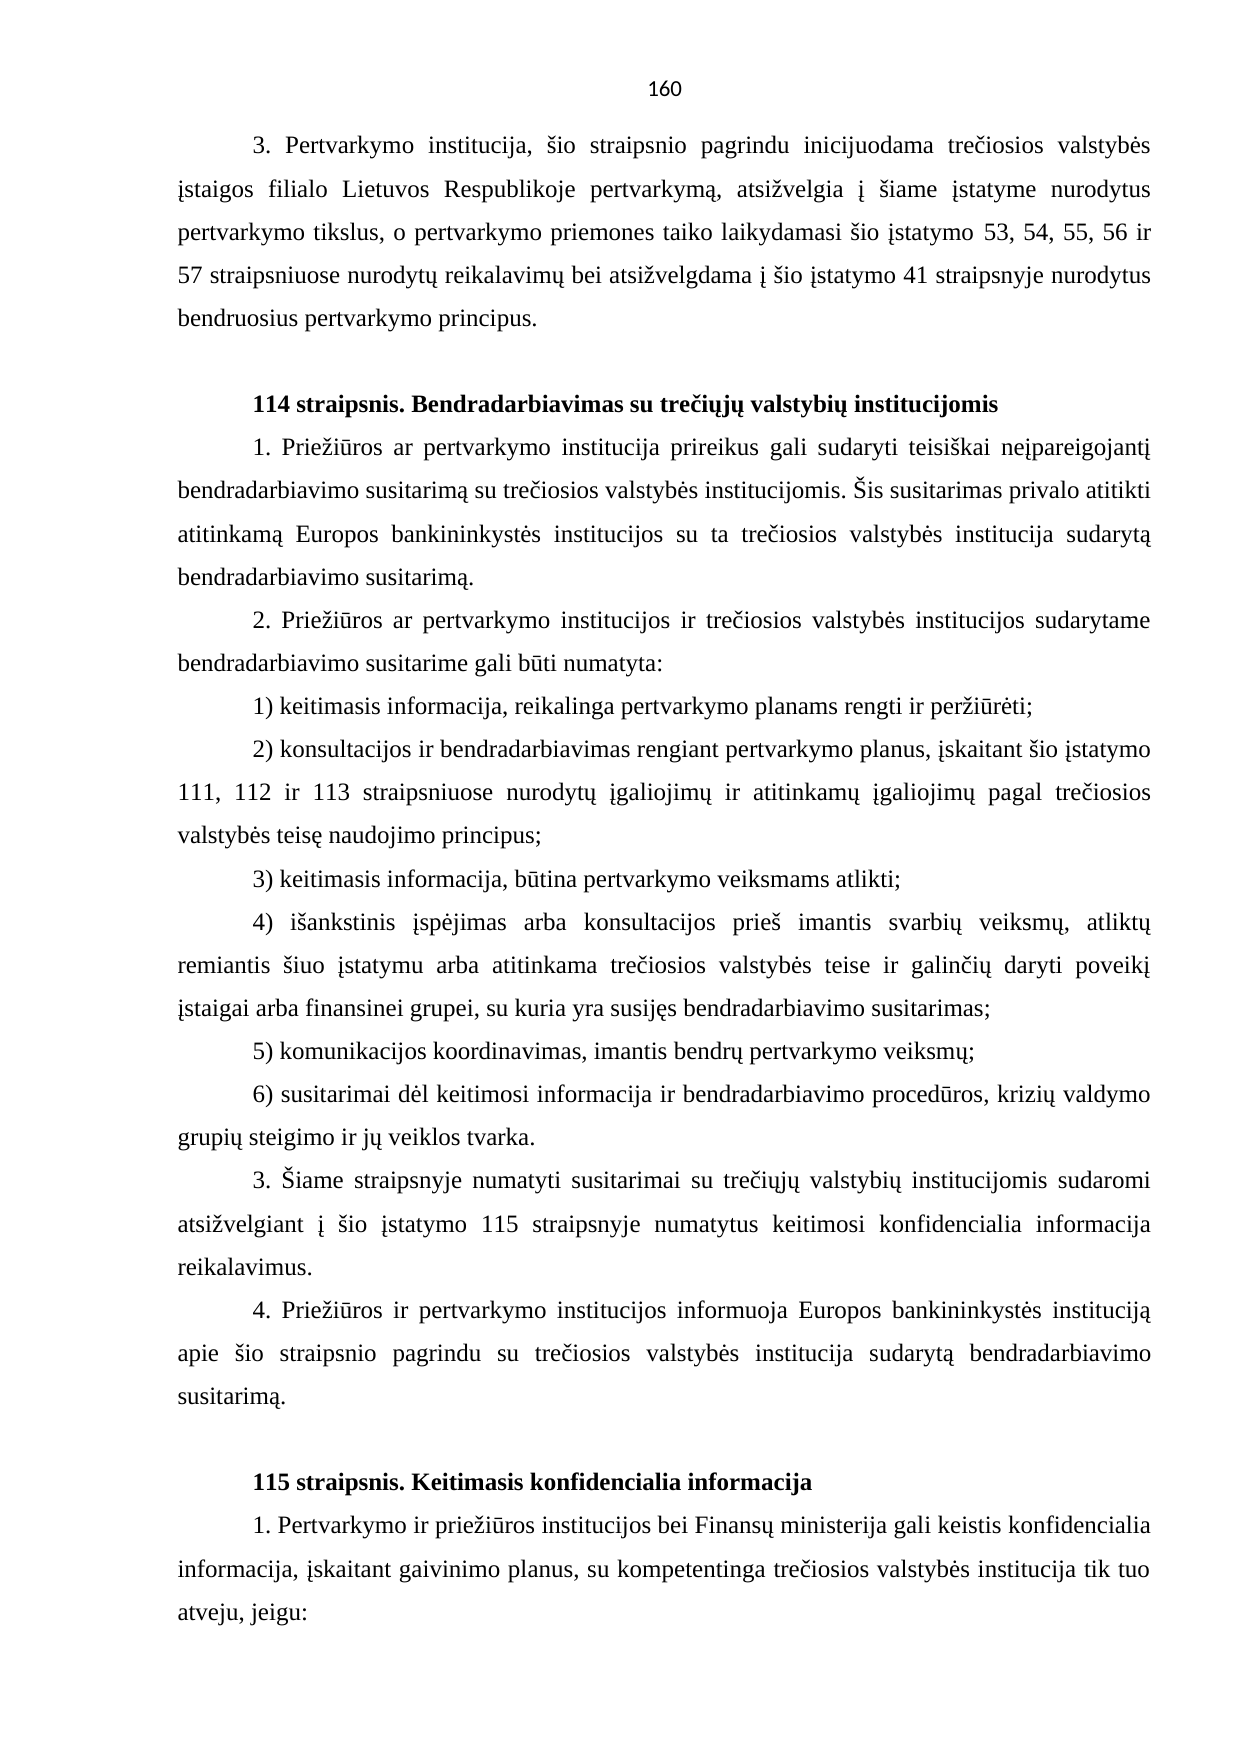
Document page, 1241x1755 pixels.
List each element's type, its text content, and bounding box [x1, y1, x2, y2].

text 2) konsultacijos ir bendradarbiavimas rengiant pertvarkymo planus, įskaitant šio įstatymo 111, 112 ir 113 straipsniuose nurodytų įgaliojimų ir atitinkamų įgaliojimų pagal trečiosios valstybės teisę naudojimo principus; [177, 734, 1152, 849]
text 1. Pertvarkymo ir priežiūros institucijos bei Finansų ministerija gali keistis konfidencialia informacija, įskaitant gaivinimo planus, su kompetentinga trečiosios valstybės institucija tik tuo atveju, jeigu: [177, 1511, 1152, 1626]
text 3. Pertvarkymo institucija, šio straipsnio pagrindu inicijuodama trečiosios valstybės įstaigos filialo Lietuvos Respublikoje pertvarkymą, atsižvelgia į šiame įstatyme nurodytus pertvarkymo tikslus, o pertvarkymo priemones taiko laikydamasi šio įstatymo 53, 54, 55, 56 ir 57 straipsniuose nurodytų reikalavimų bei atsižvelgdama į šio įstatymo 41 straipsnyje nurodytus bendruosius pertvarkymo principus. [177, 131, 1152, 332]
text 1) keitimasis informacija, reikalinga pertvarkymo planams rengti ir peržiūrėti; [177, 691, 1152, 720]
text 3. Šiame straipsnyje numatyti susitarimai su trečiųjų valstybių institucijomis sudaromi atsižvelgiant į šio įstatymo 115 straipsnyje numatytus keitimosi konfidencialia informacija reikalavimus. [177, 1166, 1152, 1281]
text 115 straipsnis. Keitimasis konfidencialia informacija [177, 1467, 1152, 1496]
text 114 straipsnis. Bendradarbiavimas su trečiųjų valstybių institucijomis [177, 389, 1152, 418]
text 3) keitimasis informacija, būtina pertvarkymo veiksmams atlikti; [177, 864, 1152, 892]
text 2. Priežiūros ar pertvarkymo institucijos ir trečiosios valstybės institucijos sudarytame bendradarbiavimo susitarime gali būti numatyta: [177, 605, 1152, 677]
text 6) susitarimai dėl keitimosi informacija ir bendradarbiavimo procedūros, krizių valdymo grupių steigimo ir jų veiklos tvarka. [177, 1079, 1152, 1151]
text 4. Priežiūros ir pertvarkymo institucijos informuoja Europos bankininkystės instituciją apie šio straipsnio pagrindu su trečiosios valstybės institucija sudarytą bendradarbiavimo susitarimą. [177, 1295, 1152, 1410]
text 4) išankstinis įspėjimas arba konsultacijos prieš imantis svarbių veiksmų, atliktų remiantis šiuo įstatymu arba atitinkama trečiosios valstybės teise ir galinčių daryti poveikį įstaigai arba finansinei grupei, su kuria yra susijęs bendradarbiavimo susitarimas; [177, 907, 1152, 1022]
text 5) komunikacijos koordinavimas, imantis bendrų pertvarkymo veiksmų; [177, 1036, 1152, 1065]
text 1. Priežiūros ar pertvarkymo institucija prireikus gali sudaryti teisiškai neįpareigojantį bendradarbiavimo susitarimą su trečiosios valstybės institucijomis. Šis susitarimas privalo atitikti atitinkamą Europos bankininkystės institucijos su ta trečiosios valstybės institucija sudarytą bendradarbiavimo susitarimą. [177, 432, 1152, 591]
